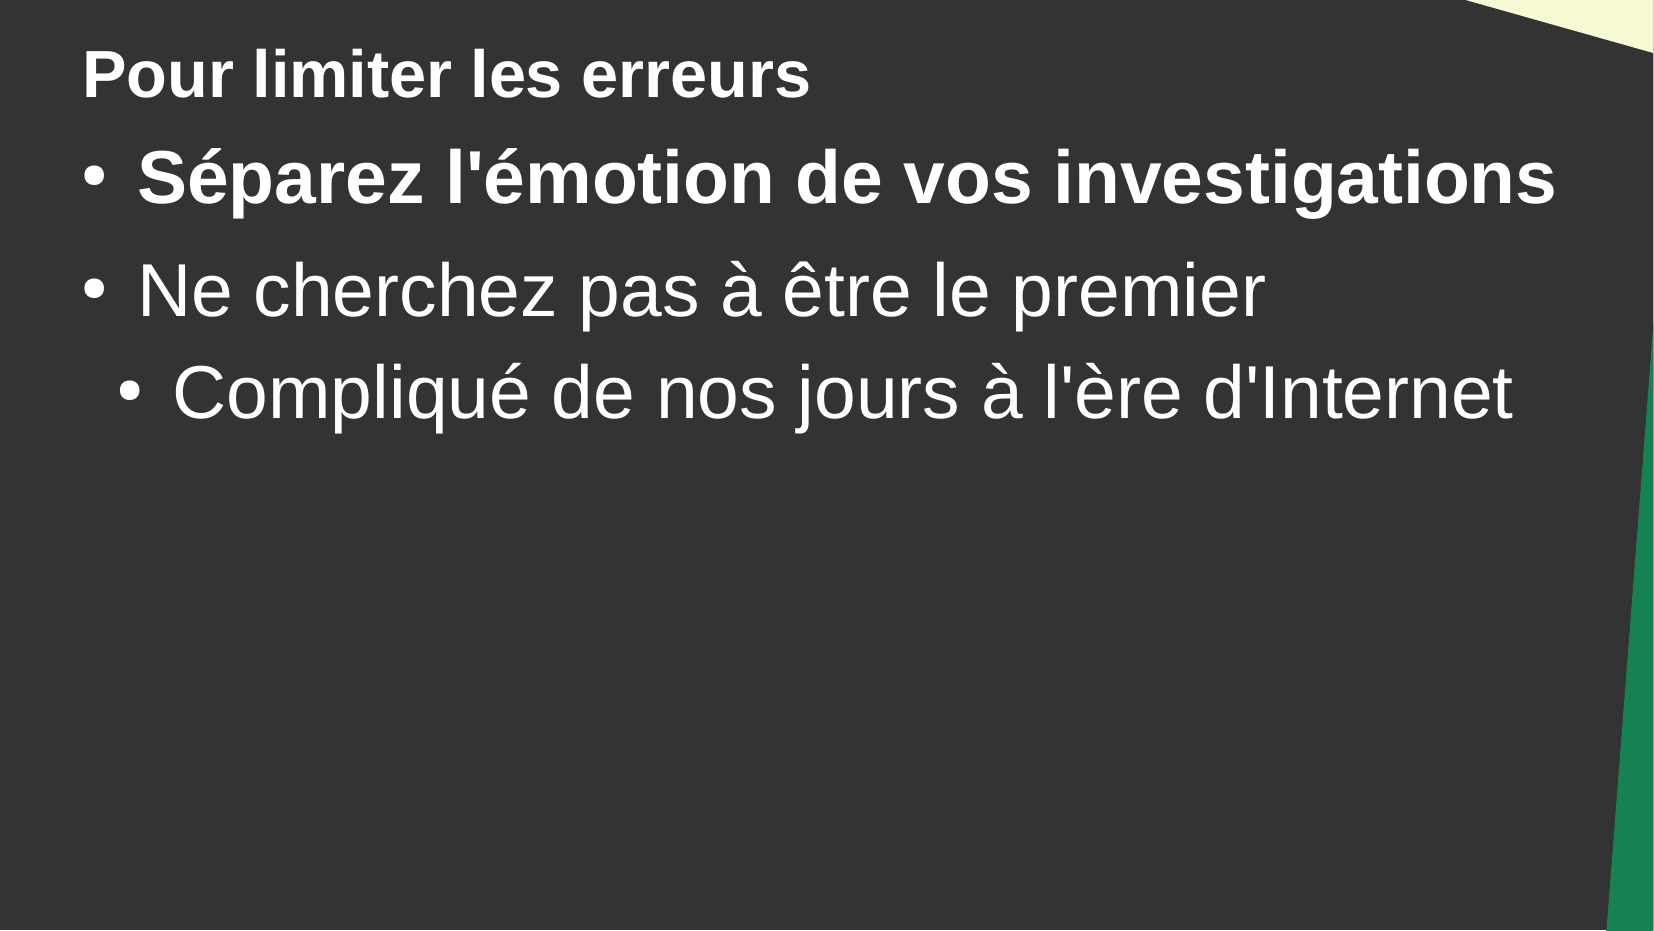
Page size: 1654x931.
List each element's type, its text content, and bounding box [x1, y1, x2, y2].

list Séparez l'émotion de vos investigations Ne cherchez pas à être le premier Compliqué de nos jours à l'ère d'Internet [80, 135, 1619, 762]
text_box [1606, 315, 1654, 931]
title Pour limiter les erreurs [82, 37, 1571, 122]
text_box [1465, 0, 1654, 54]
